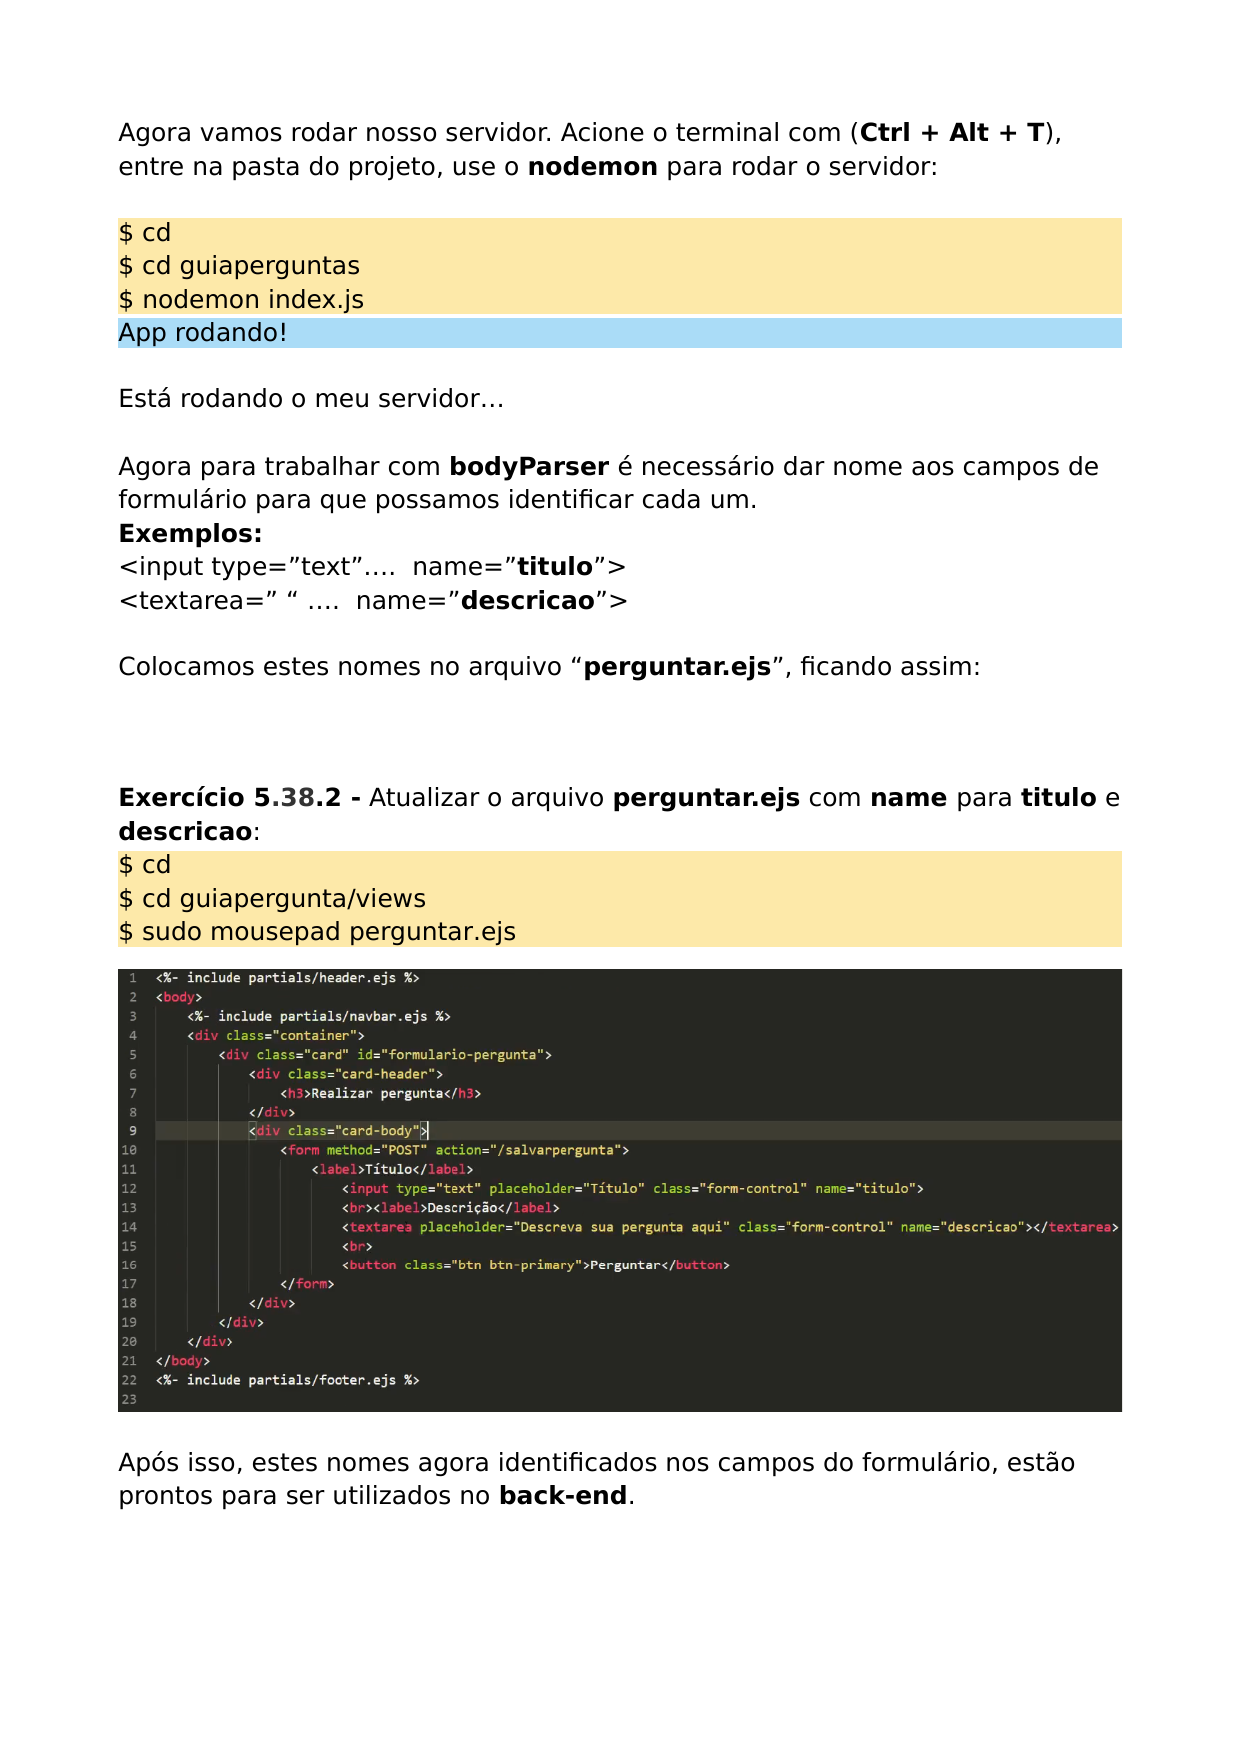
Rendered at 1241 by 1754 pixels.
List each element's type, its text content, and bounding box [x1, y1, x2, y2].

text $ cd guiapergunta/views [118, 884, 1122, 913]
text $ nodemon index.js [118, 285, 1122, 314]
text <textarea=” “ …. name=”descricao”> [118, 586, 1122, 615]
text Agora para trabalhar com bodyParser é necessário dar nome aos campos de formulário para que possamos identificar cada um. [118, 452, 1122, 514]
text $ cd [118, 851, 1122, 880]
text Após isso, estes nomes agora identificados nos campos do formulário, estão prontos para ser utilizados no back-end. [118, 1448, 1122, 1511]
text $ cd [118, 218, 1122, 247]
text Exercício 5.38.2 - Atualizar o arquivo perguntar.ejs com name para titulo e descricao: [118, 783, 1122, 846]
text App rodando! [118, 318, 1122, 348]
text $ cd guiaperguntas [118, 251, 1122, 281]
text Agora vamos rodar nosso servidor. Acione o terminal com (Ctrl + Alt + T), entre na pasta do projeto, use o nodemon para rodar o servidor: [118, 118, 1122, 181]
text $ sudo mousepad perguntar.ejs [118, 918, 1122, 947]
text Está rodando o meu servidor… [118, 385, 1122, 414]
picture [118, 969, 1123, 1412]
text Colocamos estes nomes no arquivo “perguntar.ejs”, ficando assim: [118, 652, 1122, 681]
text Exemplos: [118, 519, 1122, 548]
text <input type=”text”…. name=”titulo”> [118, 552, 1122, 582]
